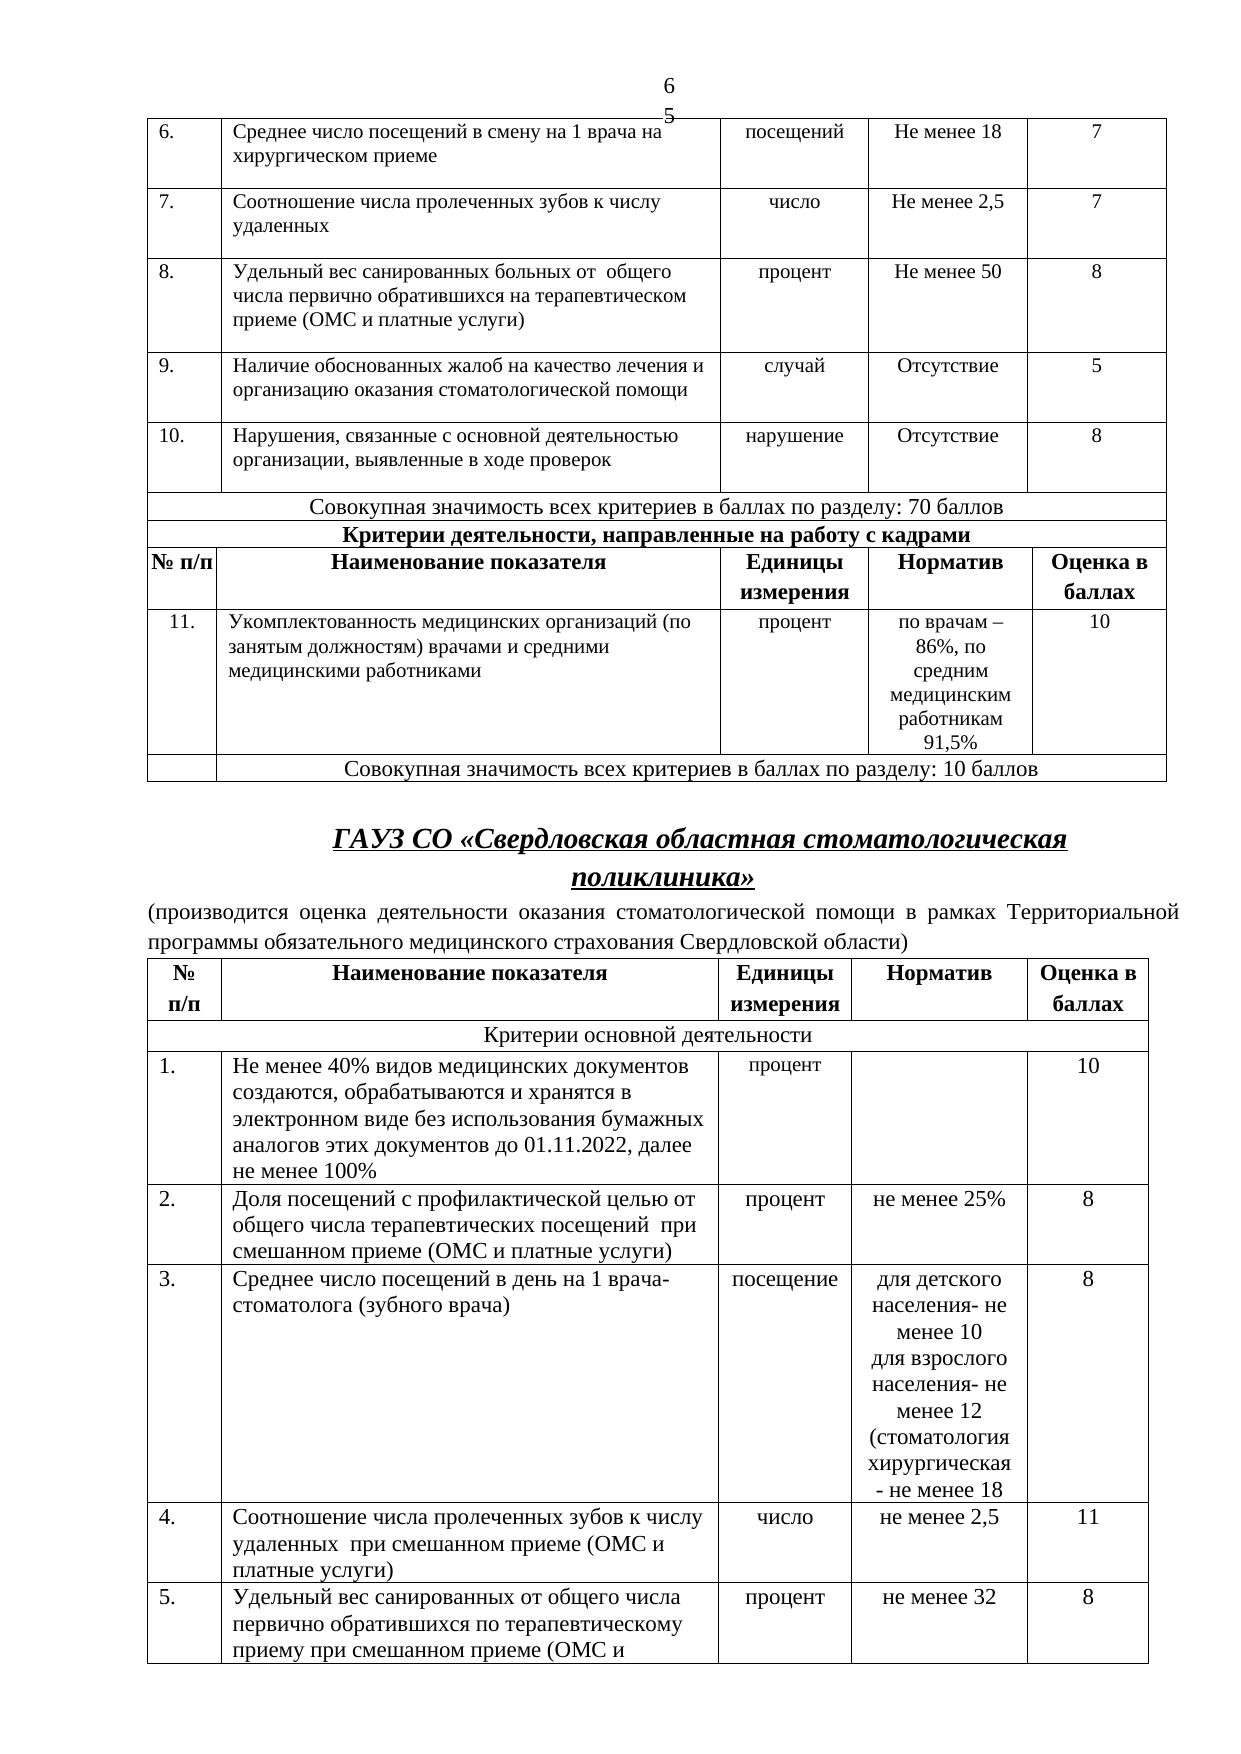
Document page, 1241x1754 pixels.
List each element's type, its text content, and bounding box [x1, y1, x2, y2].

table_cell 2. [148, 1185, 221, 1264]
table_cell случай [721, 353, 868, 422]
table_cell 9. [148, 353, 221, 422]
table_cell Норматив [869, 548, 1032, 608]
table_cell Не менее 40% видов медицинских документов создаются, обрабатываются и хранятся в электронном виде без использования бумажных аналогов этих документов до 01.11.2022, далее не менее 100% [222, 1052, 718, 1184]
table_header Единицы измерения [719, 959, 851, 1020]
table_header [1149, 958, 1166, 1020]
table_cell № п/п [148, 548, 216, 608]
table_cell Удельный вес санированных больных от общего числа первично обратившихся на терапевтическом приеме (ОМС и платные услуги) [222, 259, 720, 352]
table_cell 6. [148, 119, 221, 188]
table_cell 4. [148, 1503, 221, 1582]
table_cell по врачам – 86%, по средним медицинским работникам 91,5% [869, 610, 1032, 754]
table_cell процент [721, 610, 868, 754]
table_cell Наименование показателя [217, 548, 720, 608]
table_cell не менее 32 [852, 1583, 1027, 1662]
table_cell 8 [1028, 259, 1166, 352]
table_cell Удельный вес санированных от общего числа первично обратившихся по терапевтическому приему при смешанном приеме (ОМС и [222, 1583, 718, 1662]
table_cell процент [719, 1185, 851, 1264]
table_header Норматив [852, 959, 1027, 1020]
table_cell Единицы измерения [721, 548, 868, 608]
table_cell нарушение [721, 423, 868, 492]
table_cell Соотношение числа пролеченных зубов к числу удаленных при смешанном приеме (ОМС и платные услуги) [222, 1503, 718, 1582]
table_cell Не менее 18 [869, 119, 1027, 188]
table_cell Не менее 50 [869, 259, 1027, 352]
table_cell 1. [148, 1052, 221, 1184]
table_cell Не менее 2,5 [869, 189, 1027, 258]
table_cell [1149, 1264, 1166, 1502]
table_cell 7 [1028, 189, 1166, 258]
table_header № п/п [148, 959, 221, 1020]
table_cell 11 [1028, 1503, 1148, 1582]
table_header Наименование показателя [222, 959, 718, 1020]
table_cell Отсутствие [869, 423, 1027, 492]
table_cell 11. [148, 610, 216, 754]
table_cell для детского населения- не менее 10 для взрослого населения- не менее 12 (стоматология хирургическая - не менее 18 [852, 1265, 1027, 1502]
table_cell 10 [1033, 610, 1166, 754]
table_cell 5 [1028, 353, 1166, 422]
table_cell число [719, 1503, 851, 1582]
table_cell [1149, 1051, 1166, 1184]
table_cell 8 [1028, 1185, 1148, 1264]
table_cell Среднее число посещений в смену на 1 врача на хирургическом приеме [222, 119, 720, 188]
table_cell Укомплектованность медицинских организаций (по занятым должностям) врачами и средними медицинскими работниками [217, 610, 720, 754]
table_cell [148, 755, 216, 781]
table_cell [1149, 1502, 1166, 1582]
table_cell посещений [721, 119, 868, 188]
table_cell 8 [1028, 1265, 1148, 1502]
table_cell 7 [1028, 119, 1166, 188]
table_cell Критерии деятельности, направленные на работу с кадрами [148, 521, 1166, 547]
table_cell Отсутствие [869, 353, 1027, 422]
table_cell процент [719, 1583, 851, 1662]
table_cell не менее 2,5 [852, 1503, 1027, 1582]
table_cell Доля посещений с профилактической целью от общего числа терапевтических посещений при смешанном приеме (ОМС и платные услуги) [222, 1185, 718, 1264]
text поликлиника» [148, 859, 1181, 893]
table_cell [1149, 1582, 1166, 1662]
table_cell Оценка в баллах [1033, 548, 1166, 608]
table_cell 10. [148, 423, 221, 492]
table_cell 8 [1028, 423, 1166, 492]
table_cell 10 [1028, 1052, 1148, 1184]
table_cell процент [719, 1052, 851, 1184]
table_cell Среднее число посещений в день на 1 врача-стоматолога (зубного врача) [222, 1265, 718, 1502]
table_header Оценка в баллах [1028, 959, 1148, 1020]
text (производится оценка деятельности оказания стоматологической помощи в рамках Территориальной программы обязательного медицинского страхования Свердловской области) [148, 898, 1181, 954]
table_cell посещение [719, 1265, 851, 1502]
table_cell Совокупная значимость всех критериев в баллах по разделу: 70 баллов [148, 493, 1166, 519]
table_cell 5. [148, 1583, 221, 1662]
table_cell 3. [148, 1265, 221, 1502]
table_cell [852, 1052, 1027, 1184]
table_cell Нарушения, связанные с основной деятельностью организации, выявленные в ходе проверок [222, 423, 720, 492]
table_cell не менее 25% [852, 1185, 1027, 1264]
text ГАУЗ СО «Свердловская областная стоматологическая [221, 821, 1181, 854]
table_cell 7. [148, 189, 221, 258]
table_cell 8 [1028, 1583, 1148, 1662]
table_cell 8. [148, 259, 221, 352]
table_cell процент [721, 259, 868, 352]
table_cell Совокупная значимость всех критериев в баллах по разделу: 10 баллов [217, 755, 1166, 781]
table_cell Соотношение числа пролеченных зубов к числу удаленных [222, 189, 720, 258]
table_cell число [721, 189, 868, 258]
table_cell Критерии основной деятельности [148, 1021, 1148, 1051]
table_cell [1149, 1184, 1166, 1264]
table_cell [1149, 1020, 1166, 1051]
table_cell Наличие обоснованных жалоб на качество лечения и организацию оказания стоматологической помощи [222, 353, 720, 422]
